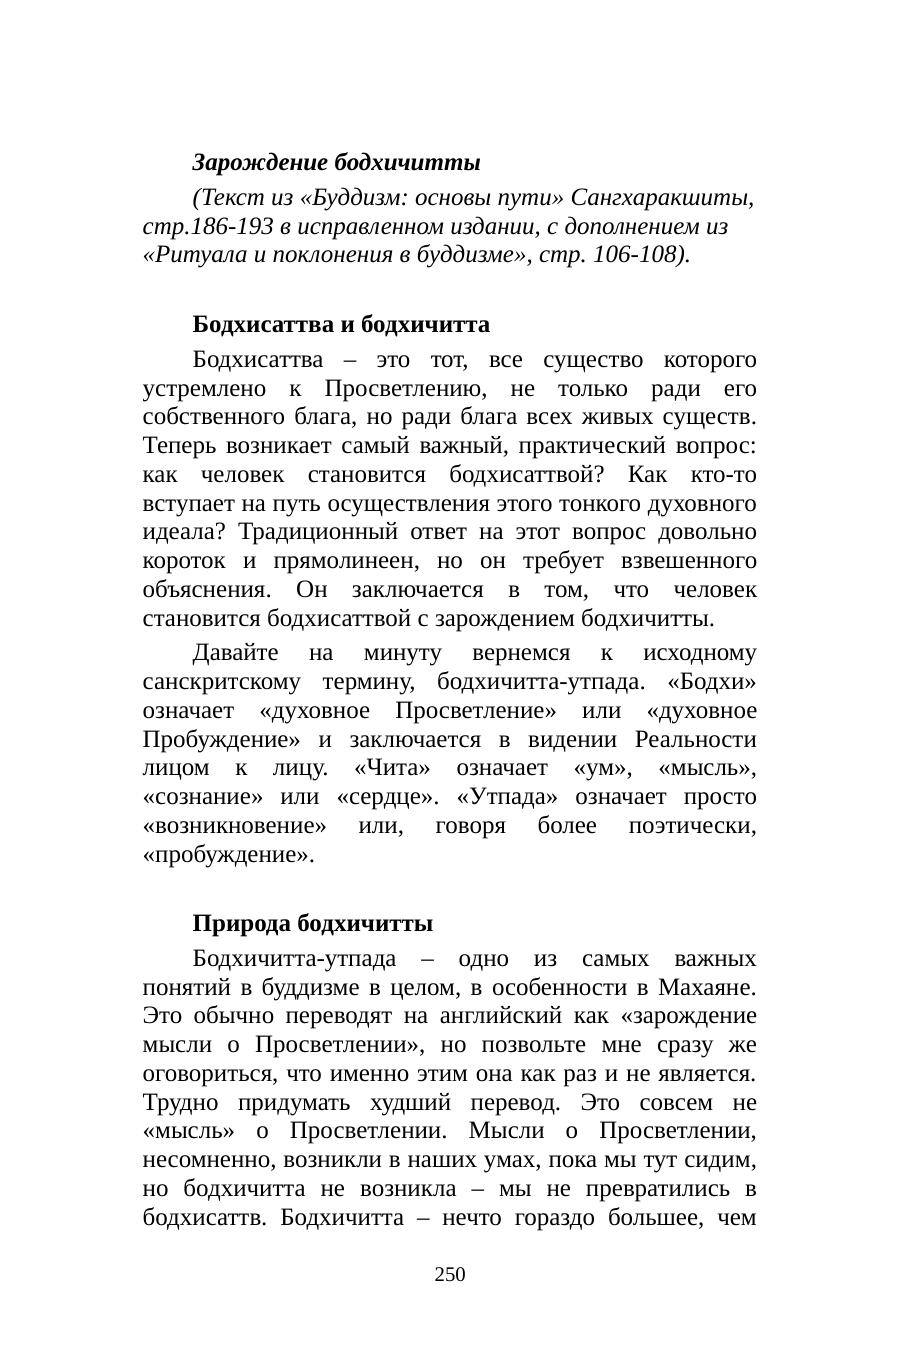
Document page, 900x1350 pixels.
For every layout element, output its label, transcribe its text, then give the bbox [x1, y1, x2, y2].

subtitle Зарождение бодхичитты [142, 147, 757, 176]
text Давайте на минуту вернемся к исходному санскритскому термину, бодхичитта-утпада. «Бодхи» означает «духовное Просветление» или «духовное Пробуждение» и заключается в видении Реальности лицом к лицу. «Чита» означает «ум», «мысль», «сознание» или «сердце». «Утпада» означает просто «возникновение» или, говоря более поэтически, «пробуждение». [142, 637, 757, 867]
text Бодхисаттва – это тот, все существо которого устремлено к Просветлению, не только ради его собственного блага, но ради блага всех живых существ. Теперь возникает самый важный, практический вопрос: как человек становится бодхисаттвой? Как кто-то вступает на путь осуществления этого тонкого духовного идеала? Традиционный ответ на этот вопрос довольно короток и прямолинеен, но он требует взвешенного объяснения. Он заключается в том, что человек становится бодхисаттвой с зарождением бодхичитты. [142, 344, 757, 631]
text (Текст из «Буддизм: основы пути» Сангхаракшиты, стр.186-193 в исправленном издании, с дополнением из «Ритуала и поклонения в буддизме», стр. 106-108). [142, 182, 757, 268]
subtitle Бодхисаттва и бодхичитта [142, 309, 757, 338]
text Бодхичитта-утпада – одно из самых важных понятий в буддизме в целом, в особенности в Махаяне. Это обычно переводят на английский как «зарождение мысли о Просветлении», но позвольте мне сразу же оговориться, что именно этим она как раз и не является. Трудно придумать худший перевод. Это совсем не «мысль» о Просветлении. Мысли о Просветлении, несомненно, возникли в наших умах, пока мы тут сидим, но бодхичитта не возникла – мы не превратились в бодхисаттв. Бодхичитта – нечто гораздо большее, чем [142, 943, 757, 1231]
subtitle Природа бодхичитты [142, 908, 757, 937]
